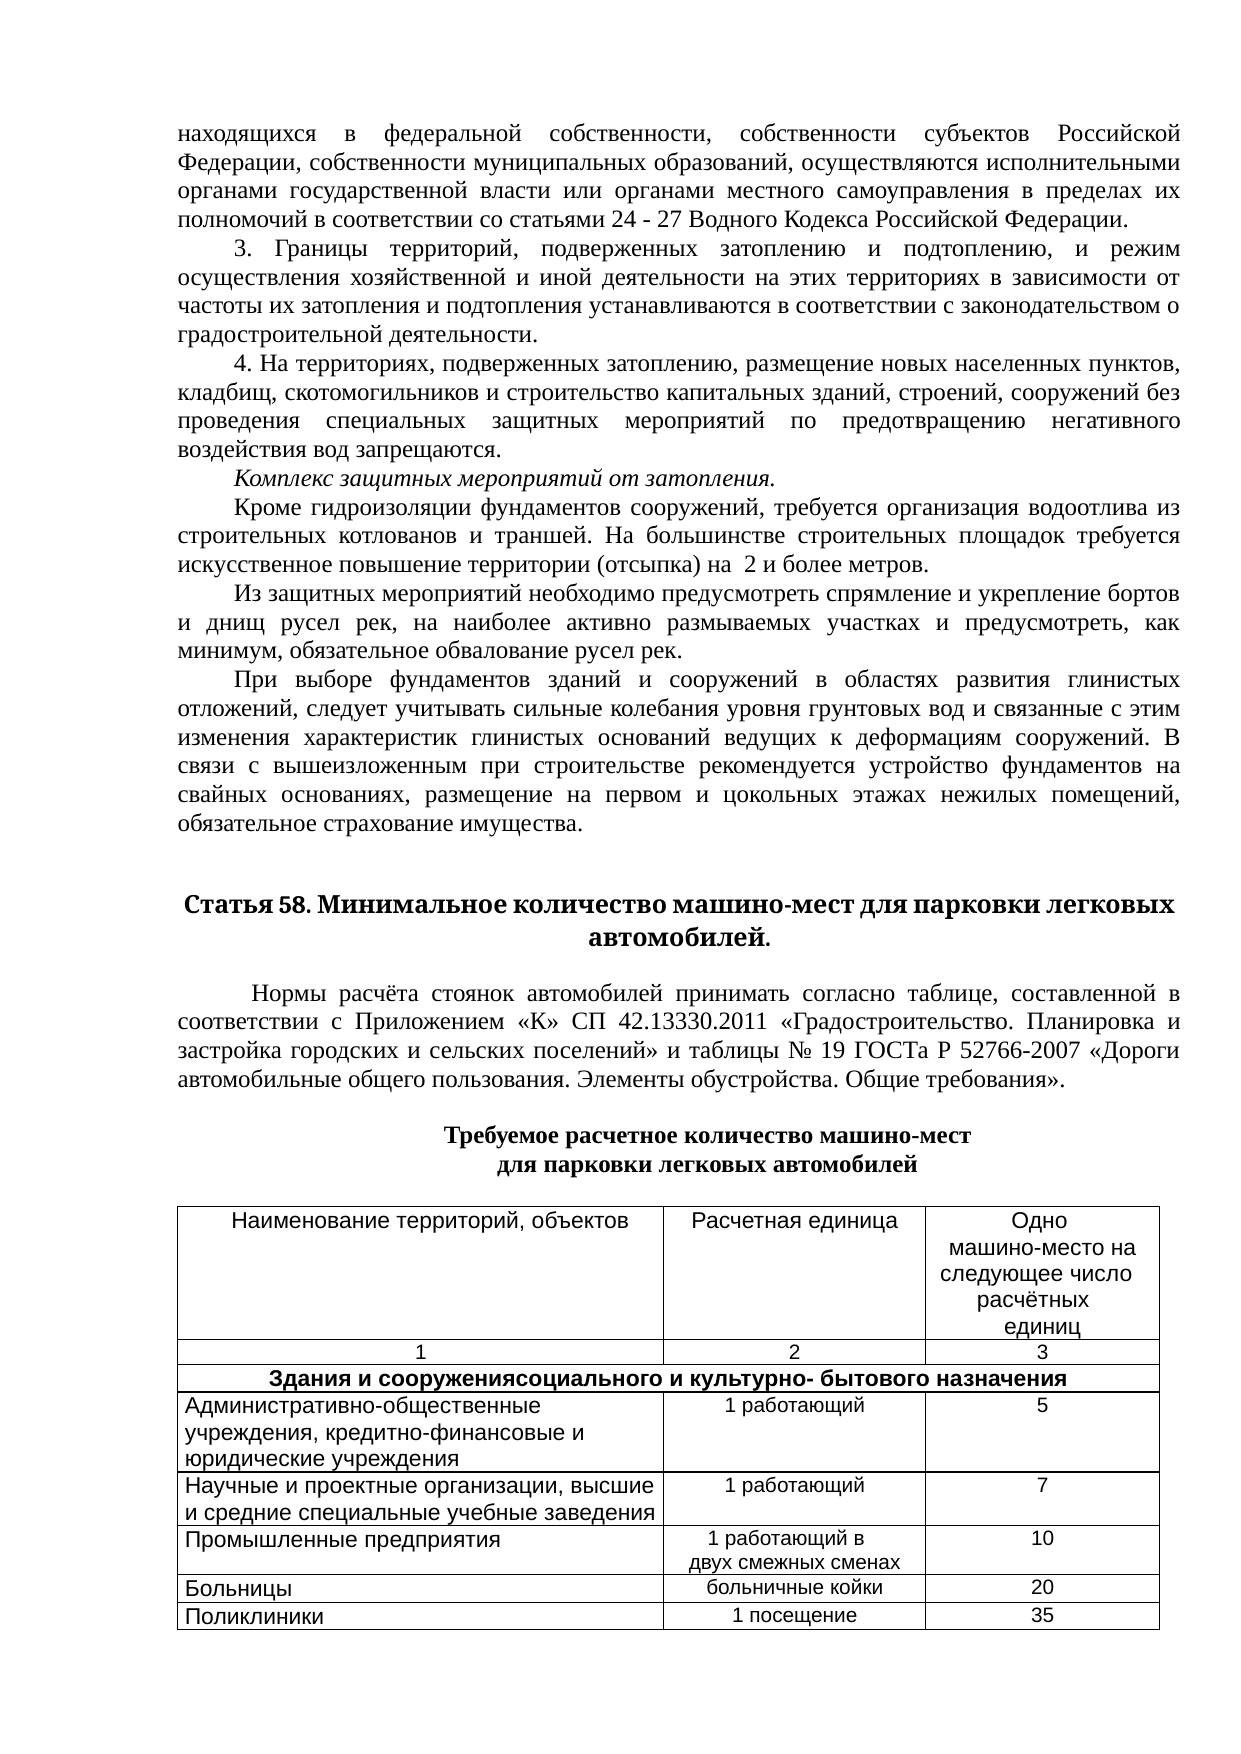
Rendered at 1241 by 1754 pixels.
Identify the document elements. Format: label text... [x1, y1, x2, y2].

text Комплекс защитных мероприятий от затопления. [177, 463, 1181, 492]
table_cell 1 [178, 1340, 663, 1364]
text находящихся в федеральной собственности, собственности субъектов Российской Федерации, собственности муниципальных образований, осуществляются исполнительными органами государственной власти или органами местного самоуправления в пределах их полномочий в соответствии со статьями 24 - 27 Водного Кодекса Российской Федерации. [177, 118, 1181, 233]
text Кроме гидроизоляции фундаментов сооружений, требуется организация водоотлива из строительных котлованов и траншей. На большинстве строительных площадок требуется искусственное повышение территории (отсыпка) на 2 и более метров. [177, 492, 1181, 578]
text При выборе фундаментов зданий и сооружений в областях развития глинистых отложений, следует учитывать сильные колебания уровня грунтовых вод и связанные с этим изменения характеристик глинистых оснований ведущих к деформациям сооружений. В связи с вышеизложенным при строительстве рекомендуется устройство фундаментов на свайных основаниях, размещение на первом и цокольных этажах нежилых помещений, обязательное страхование имущества. [177, 664, 1181, 837]
table_cell 10 [926, 1526, 1159, 1574]
table_cell Научные и проектные организации, высшие и средние специальные учебные заведения [178, 1473, 663, 1525]
table_cell 1 работающий [664, 1473, 925, 1525]
text 3. Границы территорий, подверженных затоплению и подтоплению, и режим осуществления хозяйственной и иной деятельности на этих территориях в зависимости от частоты их затопления и подтопления устанавливаются в соответствии с законодательством о градостроительной деятельности. [177, 233, 1181, 348]
table_cell 7 [926, 1473, 1159, 1525]
table_cell 1 работающий [664, 1393, 925, 1471]
table_cell 5 [926, 1393, 1159, 1471]
text для парковки легковых автомобилей [177, 1149, 1181, 1178]
table_cell 1 работающий в двух смежных сменах [664, 1526, 925, 1574]
table_cell 2 [664, 1340, 925, 1364]
text Статья 58. Минимальное количество машино-мест для парковки легковых автомобилей. [177, 891, 1181, 952]
table_cell 1 посещение [664, 1603, 925, 1629]
table_cell Поликлиники [178, 1603, 663, 1629]
table_header Расчетная единица [664, 1207, 925, 1339]
table_cell Здания и сооружениясоциального и культурно- бытового назначения [178, 1365, 1159, 1391]
text Из защитных мероприятий необходимо предусмотреть спрямление и укрепление бортов и днищ русел рек, на наиболее активно размываемых участках и предусмотреть, как минимум, обязательное обвалование русел рек. [177, 578, 1181, 664]
table_cell больничные койки [664, 1575, 925, 1602]
text Нормы расчёта стоянок автомобилей принимать согласно таблице, составленной в соответствии с Приложением «К» СП 42.13330.2011 «Градостроительство. Планировка и застройка городских и сельских поселений» и таблицы № 19 ГОСТа Р 52766-2007 «Дороги автомобильные общего пользования. Элементы обустройства. Общие требования». [177, 978, 1181, 1093]
table_cell 20 [926, 1575, 1159, 1602]
table_cell 35 [926, 1603, 1159, 1629]
text 4. На территориях, подверженных затоплению, размещение новых населенных пунктов, кладбищ, скотомогильников и строительство капитальных зданий, строений, сооружений без проведения специальных защитных мероприятий по предотвращению негативного воздействия вод запрещаются. [177, 348, 1181, 463]
table_cell Административно-общественные учреждения, кредитно-финансовые и юридические учреждения [178, 1393, 663, 1471]
table_header Наименование территорий, объектов [178, 1207, 663, 1339]
table_header Одно машино-место на следующее число расчётных единиц [926, 1207, 1159, 1339]
text Требуемое расчетное количество машино-мест [177, 1121, 1181, 1149]
table_cell Больницы [178, 1575, 663, 1602]
table_cell Промышленные предприятия [178, 1526, 663, 1574]
table_cell 3 [926, 1340, 1159, 1364]
